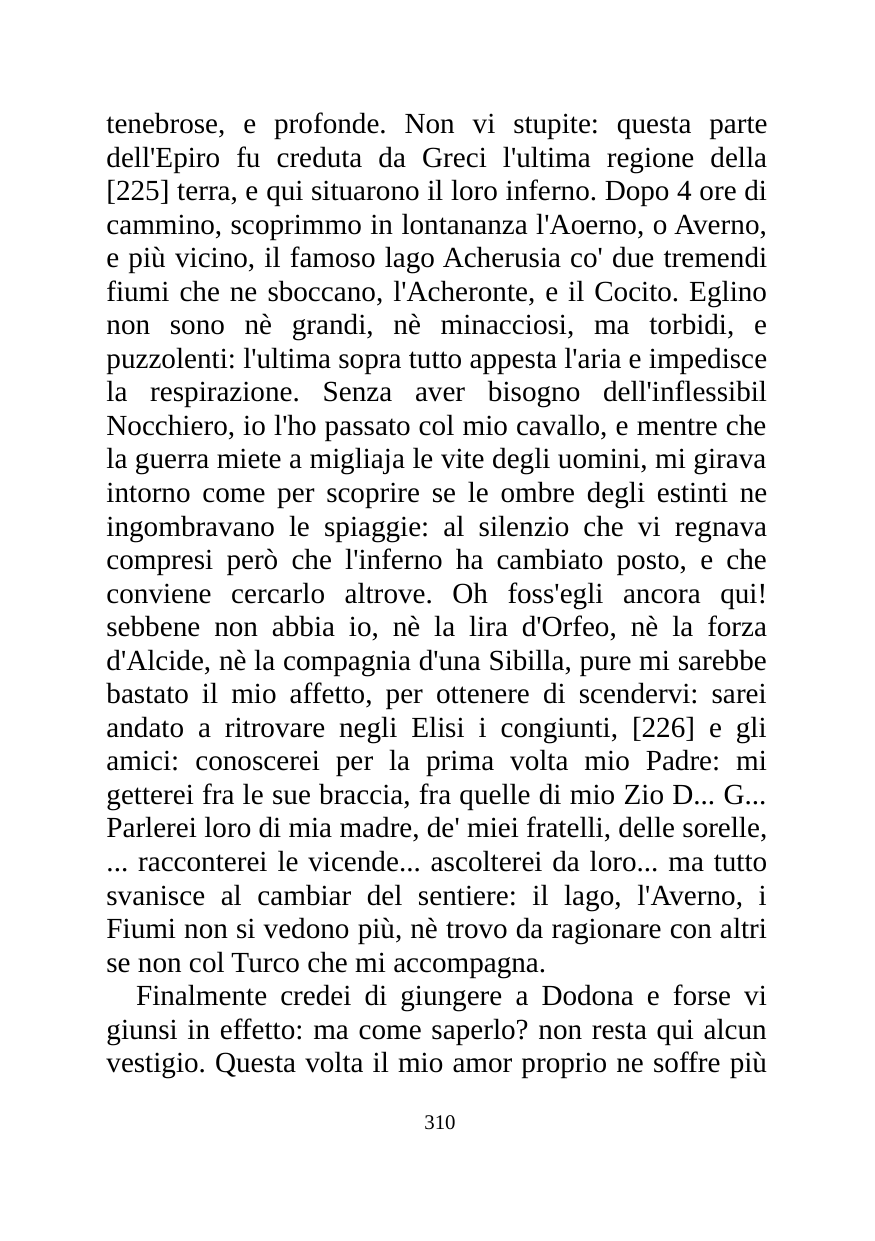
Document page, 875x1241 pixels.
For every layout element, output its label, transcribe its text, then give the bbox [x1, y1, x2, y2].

text tenebrose, e profonde. Non vi stupite: questa parte dell'Epiro fu creduta da Greci l'ultima regione della [225] terra, e qui situarono il loro inferno. Dopo 4 ore di cammino, scoprimmo in lontananza l'Aoerno, o Averno, e più vicino, il famoso lago Acherusia co' due tremendi fiumi che ne sboccano, l'Acheronte, e il Cocito. Eglino non sono nè grandi, nè minacciosi, ma torbidi, e puzzolenti: l'ultima sopra tutto appesta l'aria e impedisce la respirazione. Senza aver bisogno dell'inflessibil Nocchiero, io l'ho passato col mio cavallo, e mentre che la guerra miete a migliaja le vite degli uomini, mi girava intorno come per scoprire se le ombre degli estinti ne ingombravano le spiaggie: al silenzio che vi regnava compresi però che l'inferno ha cambiato posto, e che conviene cercarlo altrove. Oh foss'egli ancora qui! sebbene non abbia io, nè la lira d'Orfeo, nè la forza d'Alcide, nè la compagnia d'una Sibilla, pure mi sarebbe bastato il mio affetto, per ottenere di scendervi: sarei andato a ritrovare negli Elisi i congiunti, [226] e gli amici: conoscerei per la prima volta mio Padre: mi getterei fra le sue braccia, fra quelle di mio Zio D... G... Parlerei loro di mia madre, de' miei fratelli, delle sorelle, ... racconterei le vicende... ascolterei da loro... ma tutto svanisce al cambiar del sentiere: il lago, l'Averno, i Fiumi non si vedono più, nè trovo da ragionare con altri se non col Turco che mi accompagna. [106, 106, 768, 978]
text Finalmente credei di giungere a Dodona e forse vi giunsi in effetto: ma come saperlo? non resta qui alcun vestigio. Questa volta il mio amor proprio ne soffre più [106, 978, 768, 1079]
